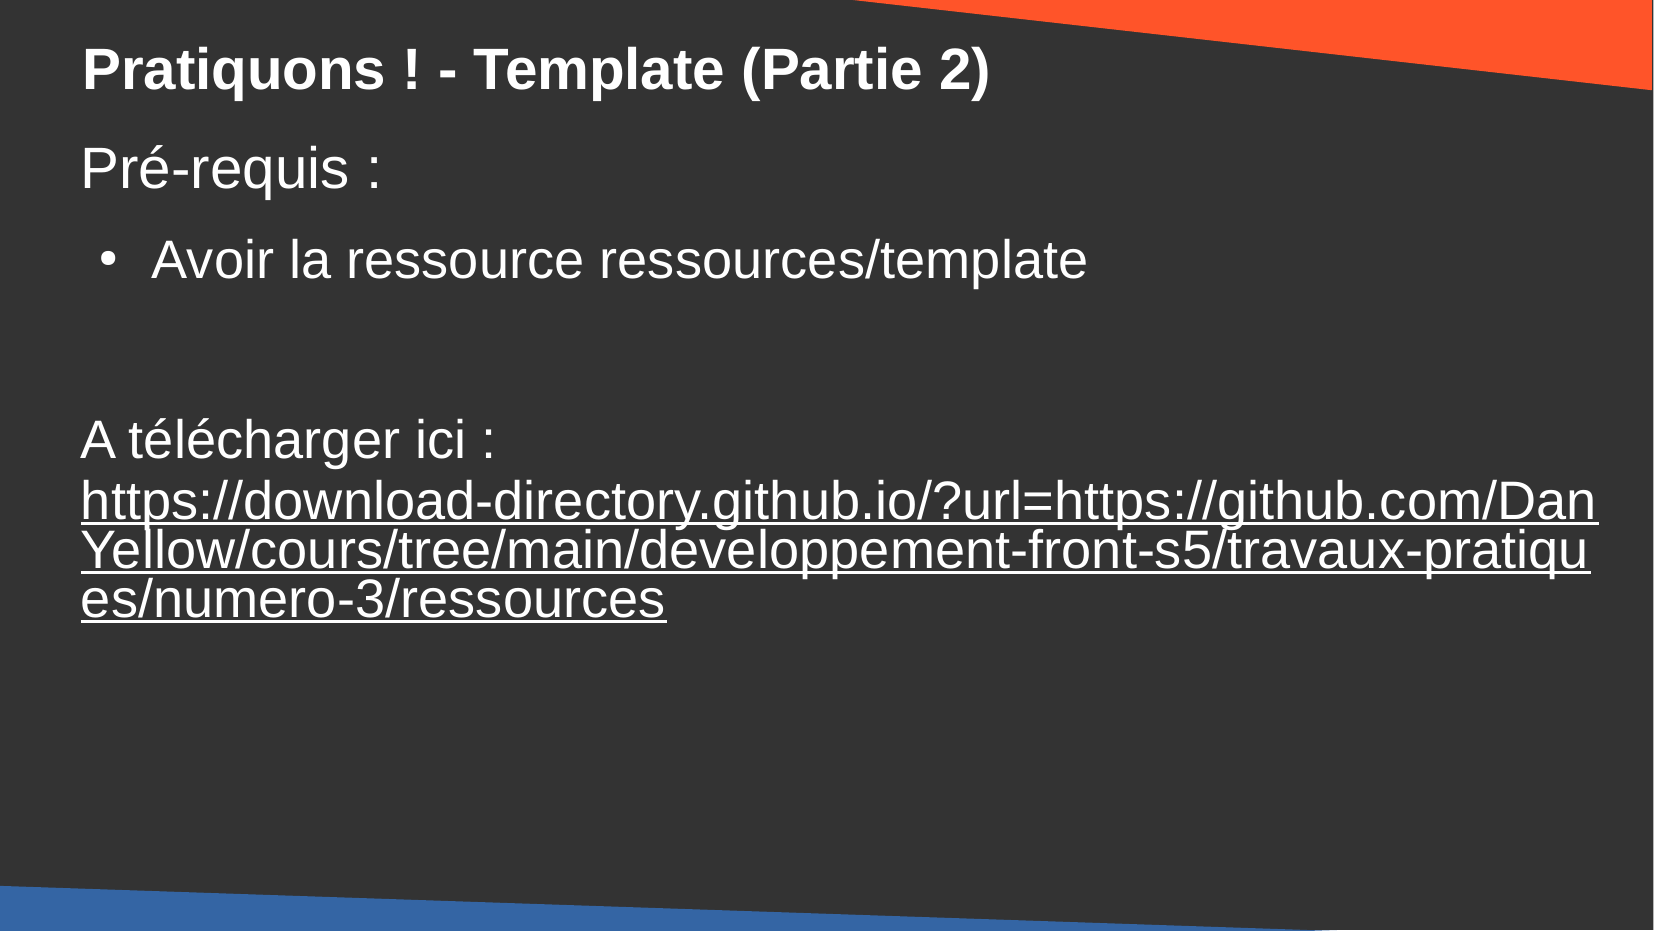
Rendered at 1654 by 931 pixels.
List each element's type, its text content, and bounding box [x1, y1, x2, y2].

title Pratiquons ! - Template (Partie 2) [82, 37, 1571, 114]
list Pré-requis : Avoir la ressource ressources/template A télécharger ici : https://download-directory.github.io/?url=https://github.com/DanYellow/cours/tree/main/developpement-front-s5/travaux-pratiques/numero-3/ressources [80, 135, 1620, 721]
text_box [0, 885, 1337, 931]
text_box [852, 0, 1652, 91]
